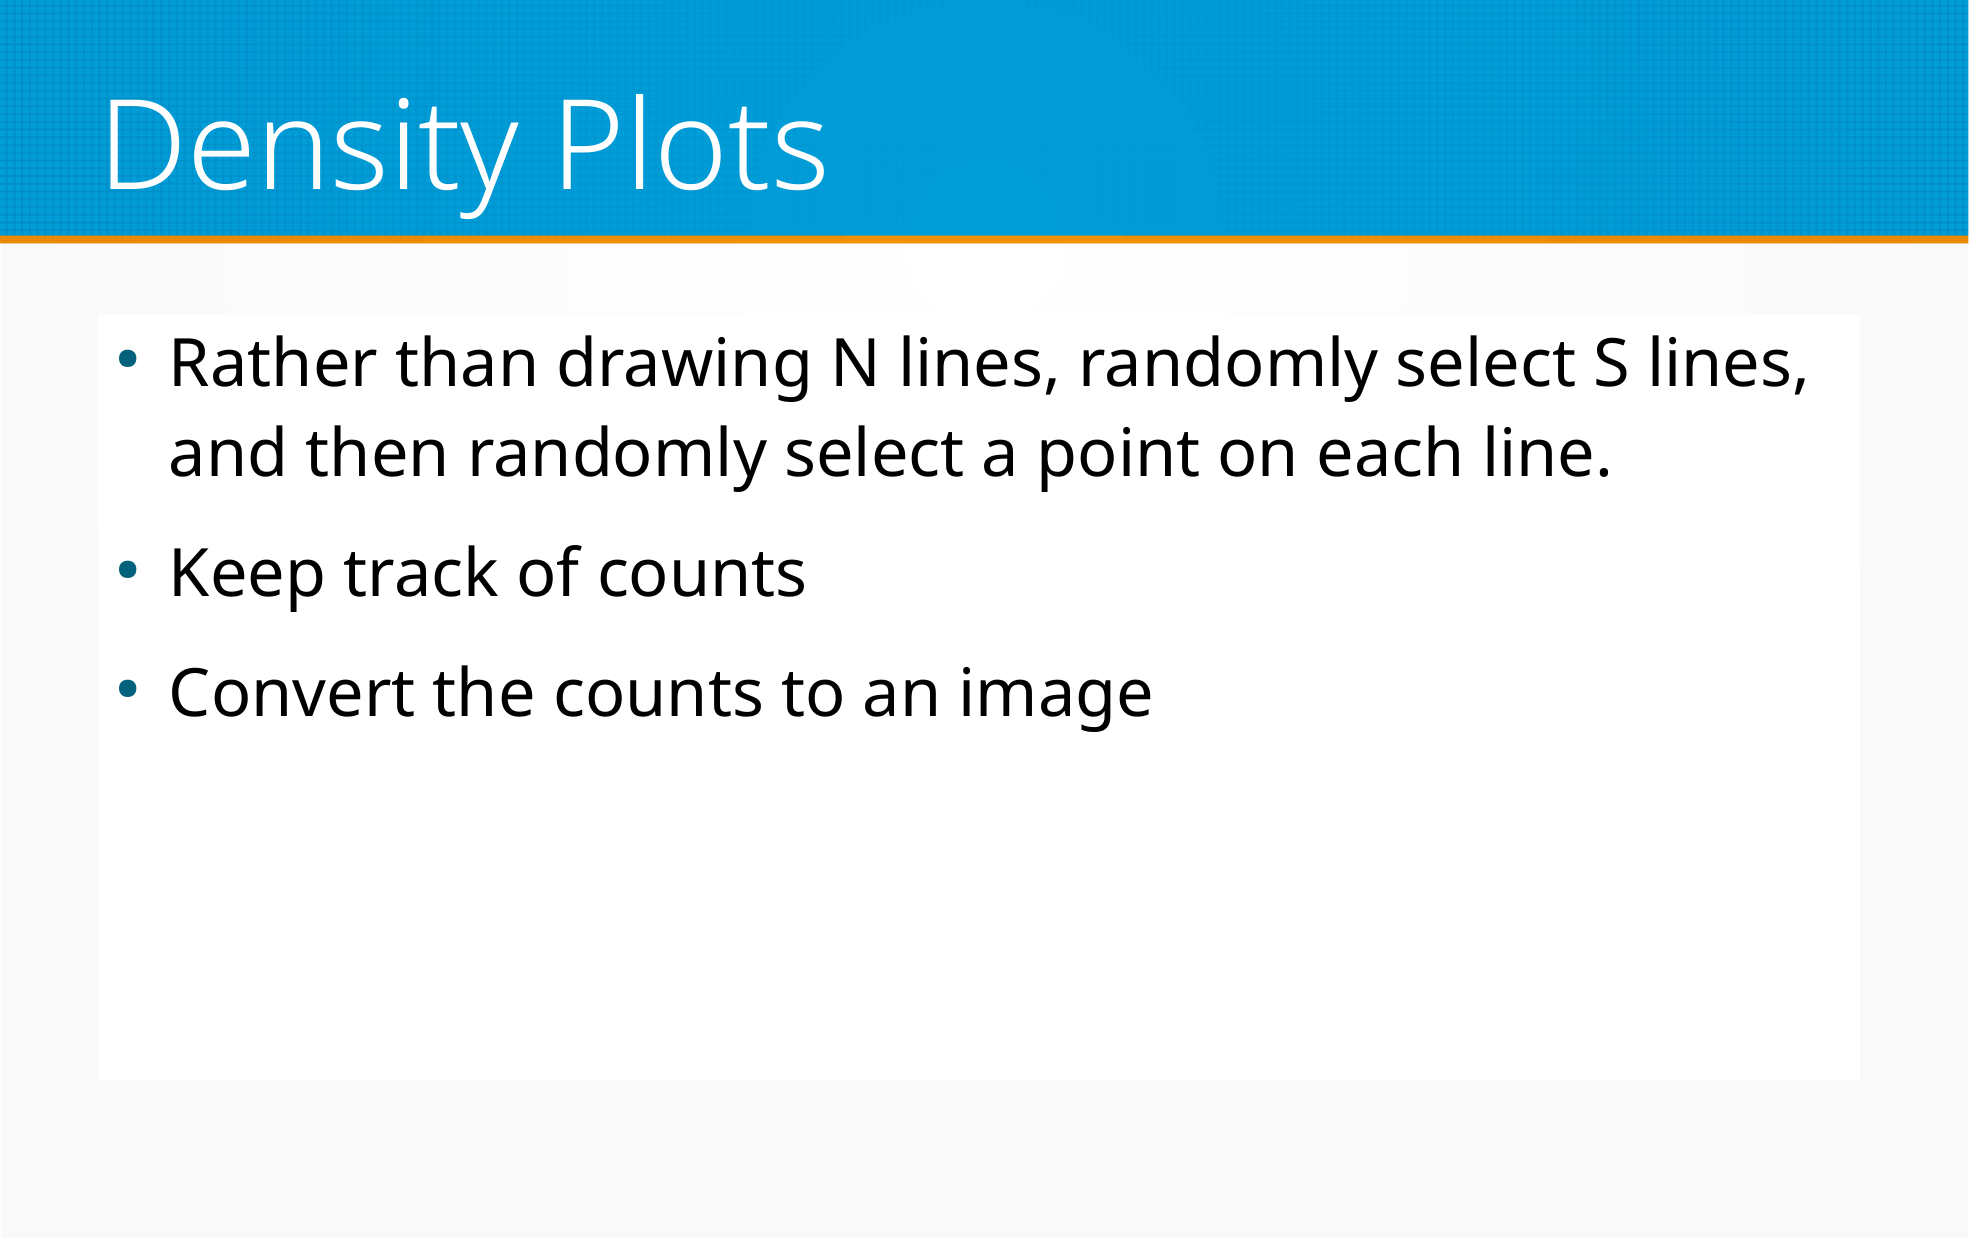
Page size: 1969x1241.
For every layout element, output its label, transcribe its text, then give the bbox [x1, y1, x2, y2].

title Density Plots [98, 19, 1870, 227]
list Rather than drawing N lines, randomly select S lines, and then randomly select a point on each line. Keep track of counts Convert the counts to an image [98, 314, 1860, 1080]
picture [0, 236, 1969, 1241]
